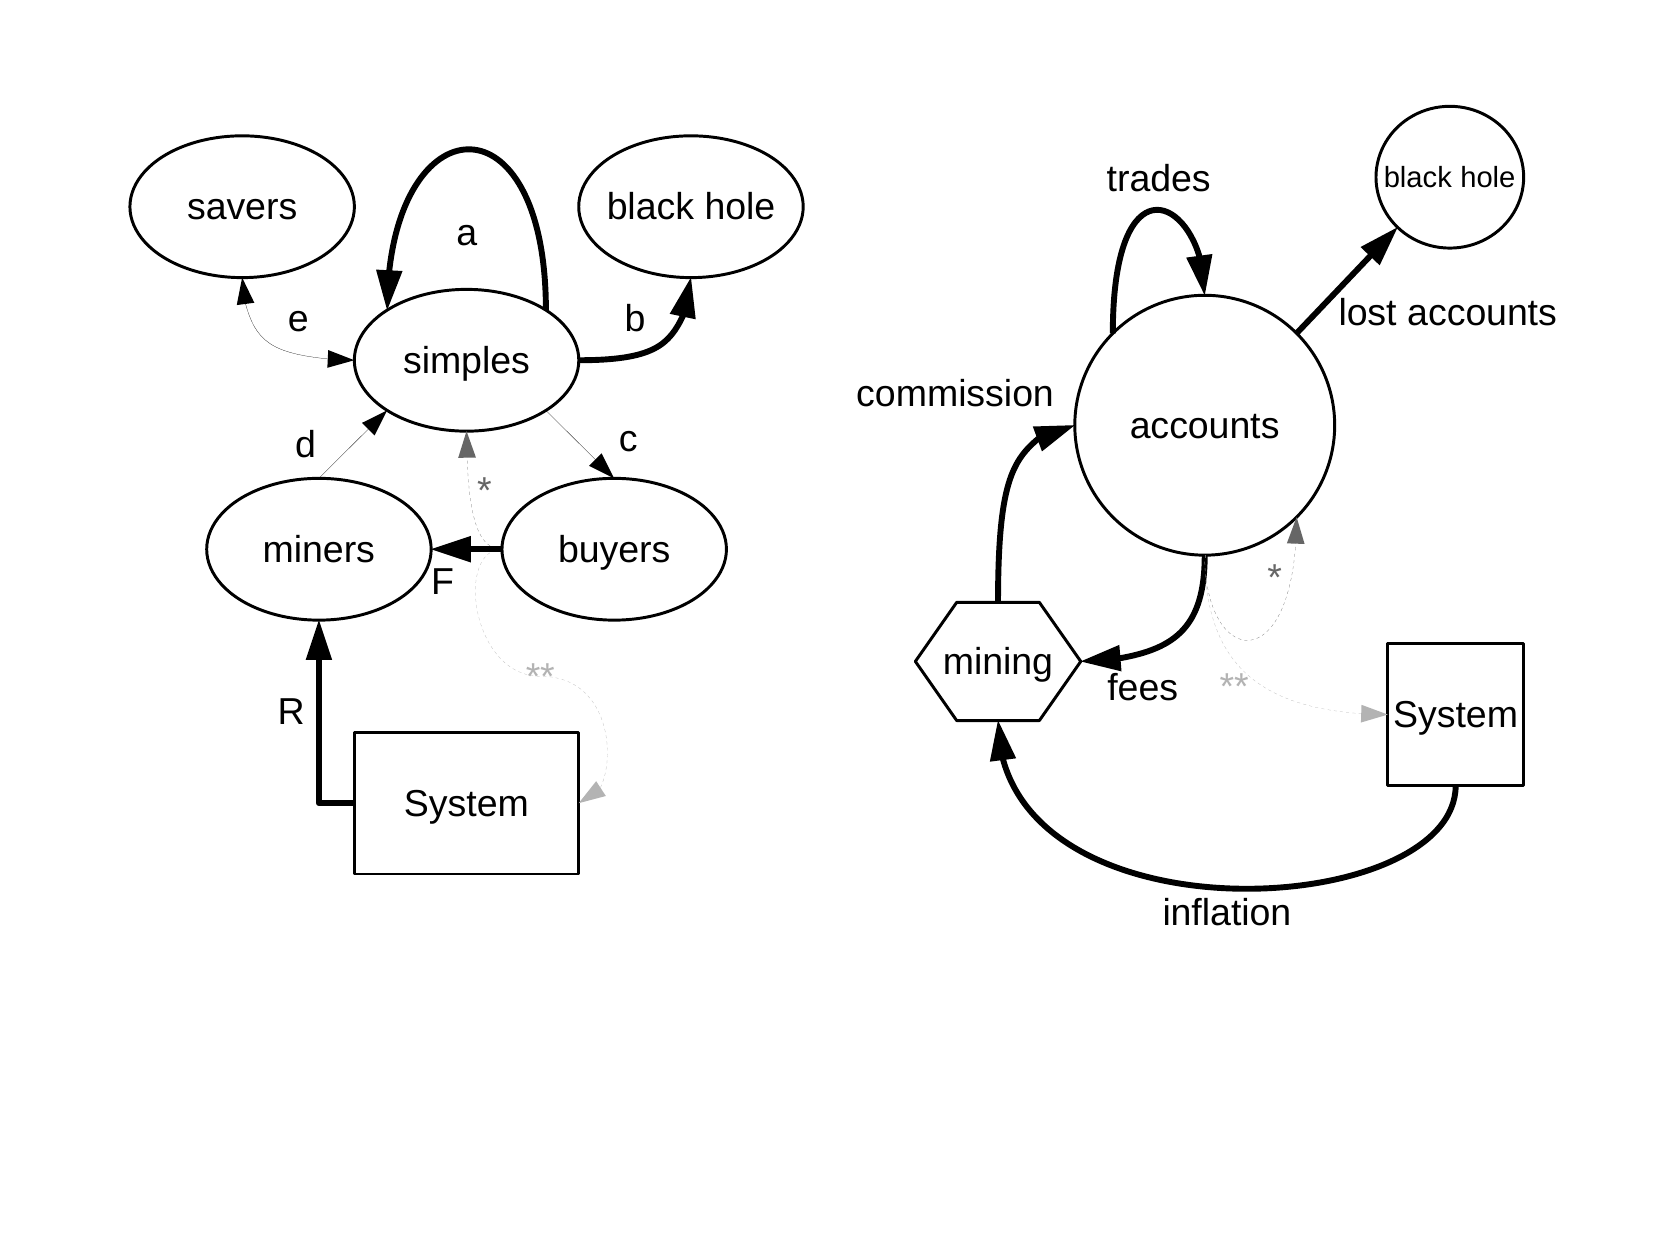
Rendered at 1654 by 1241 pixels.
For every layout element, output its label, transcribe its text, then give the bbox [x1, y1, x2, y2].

text_box savers [129, 135, 355, 278]
text_box buyers [502, 478, 727, 621]
text_box mining [915, 602, 1081, 721]
text_box simples [354, 289, 579, 432]
text_box miners [206, 478, 432, 621]
text_box System [1387, 643, 1524, 786]
text_box System [354, 732, 579, 875]
text_box black hole [578, 135, 804, 278]
text_box black hole [1375, 106, 1524, 249]
text_box accounts [1074, 295, 1335, 556]
